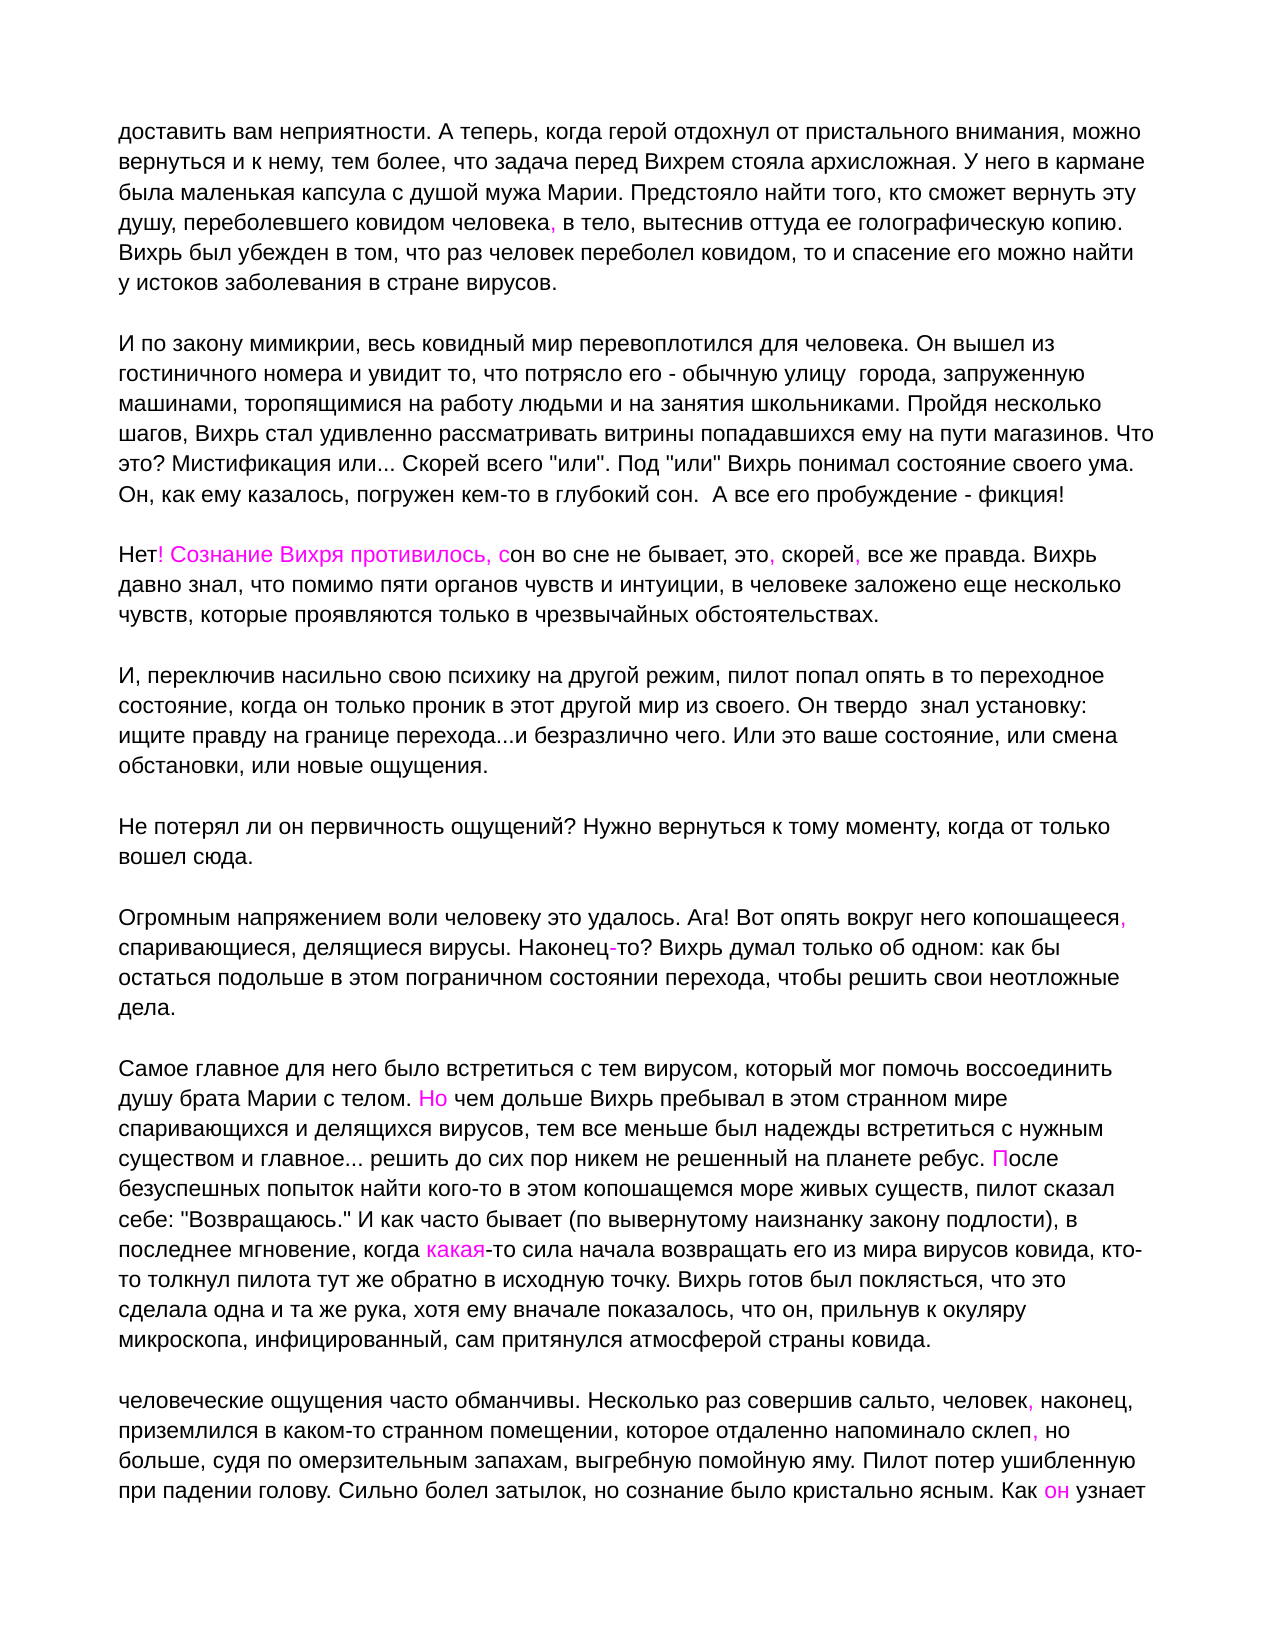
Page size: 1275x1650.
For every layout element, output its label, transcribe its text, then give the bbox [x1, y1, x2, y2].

text доставить вам неприятности. А теперь, когда герой отдохнул от пристального внимания, можно вернуться и к нему, тем более, что задача перед Вихрем стояла архисложная. У него в кармане была маленькая капсула с душой мужа Марии. Предстояло найти того, кто сможет вернуть эту душу, переболевшего ковидом человека, в тело, вытеснив оттуда ее голографическую копию. Вихрь был убежден в том, что раз человек переболел ковидом, то и спасение его можно найти у истоков заболевания в стране вирусов. [118, 118, 1157, 296]
text Нет! Сознание Вихря противилось, сон во сне не бывает, это, скорей, все же правда. Вихрь давно знал, что помимо пяти органов чувств и интуиции, в человеке заложено еще несколько чувств, которые проявляются только в чрезвычайных обстоятельствах. [118, 541, 1157, 628]
text Самое главное для него было встретиться с тем вирусом, который мог помочь воссоединить душу брата Марии с телом. Но чем дольше Вихрь пребывал в этом странном мире спаривающихся и делящихся вирусов, тем все меньше был надежды встретиться с нужным существом и главное... решить до сих пор никем не решенный на планете ребус. После безуспешных попыток найти кого-то в этом копошащемся море живых существ, пилот сказал себе: "Возвращаюсь." И как часто бывает (по вывернутому наизнанку закону подлости), в последнее мгновение, когда какая-то сила начала возвращать его из мира вирусов ковида, кто-то толкнул пилота тут же обратно в исходную точку. Вихрь готов был поклясться, что это сделала одна и та же рука, хотя ему вначале показалось, что он, прильнув к окуляру микроскопа, инфицированный, сам притянулся атмосферой страны ковида. [118, 1054, 1157, 1353]
text человеческие ощущения часто обманчивы. Несколько раз совершив сальто, человек, наконец, приземлился в каком-то странном помещении, которое отдаленно напоминало склеп, но больше, судя по омерзительным запахам, выгребную помойную яму. Пилот потер ушибленную при падении голову. Сильно болел затылок, но сознание было кристально ясным. Как он узнает [118, 1387, 1157, 1504]
text Огромным напряжением воли человеку это удалось. Ага! Вот опять вокруг него копошащееся, спаривающиеся, делящиеся вирусы. Наконец-то? Вихрь думал только об одном: как бы остаться подольше в этом пограничном состоянии перехода, чтобы решить свои неотложные дела. [118, 903, 1157, 1021]
text И по закону мимикрии, весь ковидный мир перевоплотился для человека. Он вышел из гостиничного номера и увидит то, что потрясло его - обычную улицу города, запруженную машинами, торопящимися на работу людьми и на занятия школьниками. Пройдя несколько шагов, Вихрь стал удивленно рассматривать витрины попадавшихся ему на пути магазинов. Что это? Мистификация или... Скорей всего "или". Под "или" Вихрь понимал состояние своего ума. Он, как ему казалось, погружен кем-то в глубокий сон. А все его пробуждение - фикция! [118, 329, 1157, 507]
text И, переключив насильно свою психику на другой режим, пилот попал опять в то переходное состояние, когда он только проник в этот другой мир из своего. Он твердо знал установку: ищите правду на границе перехода...и безразлично чего. Или это ваше состояние, или смена обстановки, или новые ощущения. [118, 662, 1157, 779]
text Не потерял ли он первичность ощущений? Нужно вернуться к тому моменту, когда от только вошел сюда. [118, 813, 1157, 869]
